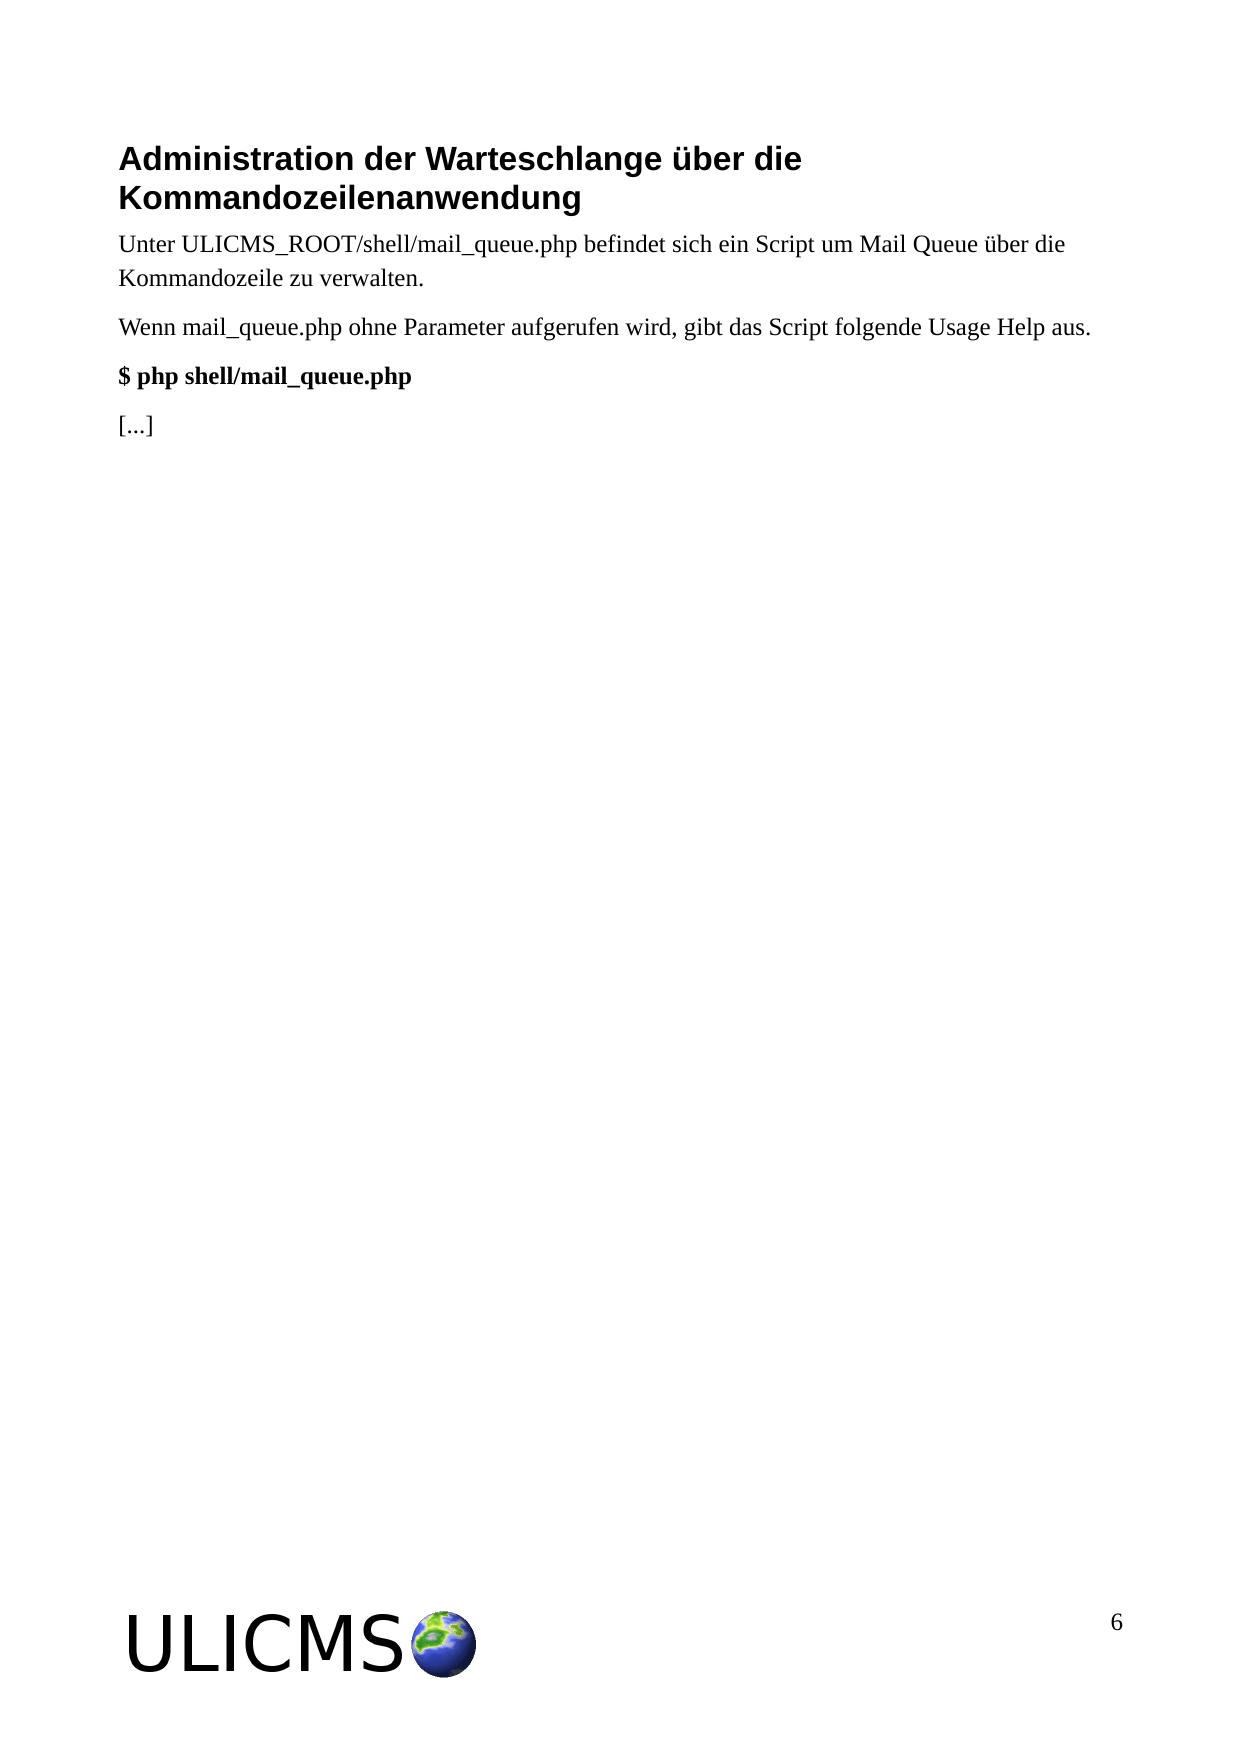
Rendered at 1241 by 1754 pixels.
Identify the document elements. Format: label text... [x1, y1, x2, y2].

text [...] [118, 410, 1123, 439]
picture [118, 1607, 479, 1681]
text $ php shell/mail_queue.php [118, 361, 1123, 390]
subtitle Administration der Warteschlange über die Kommandozeilenanwendung [118, 139, 1123, 216]
text Wenn mail_queue.php ohne Parameter aufgerufen wird, gibt das Script folgende Usage Help aus. [118, 312, 1123, 341]
text Unter ULICMS_ROOT/shell/mail_queue.php befindet sich ein Script um Mail Queue über die Kommandozeile zu verwalten. [118, 229, 1123, 292]
